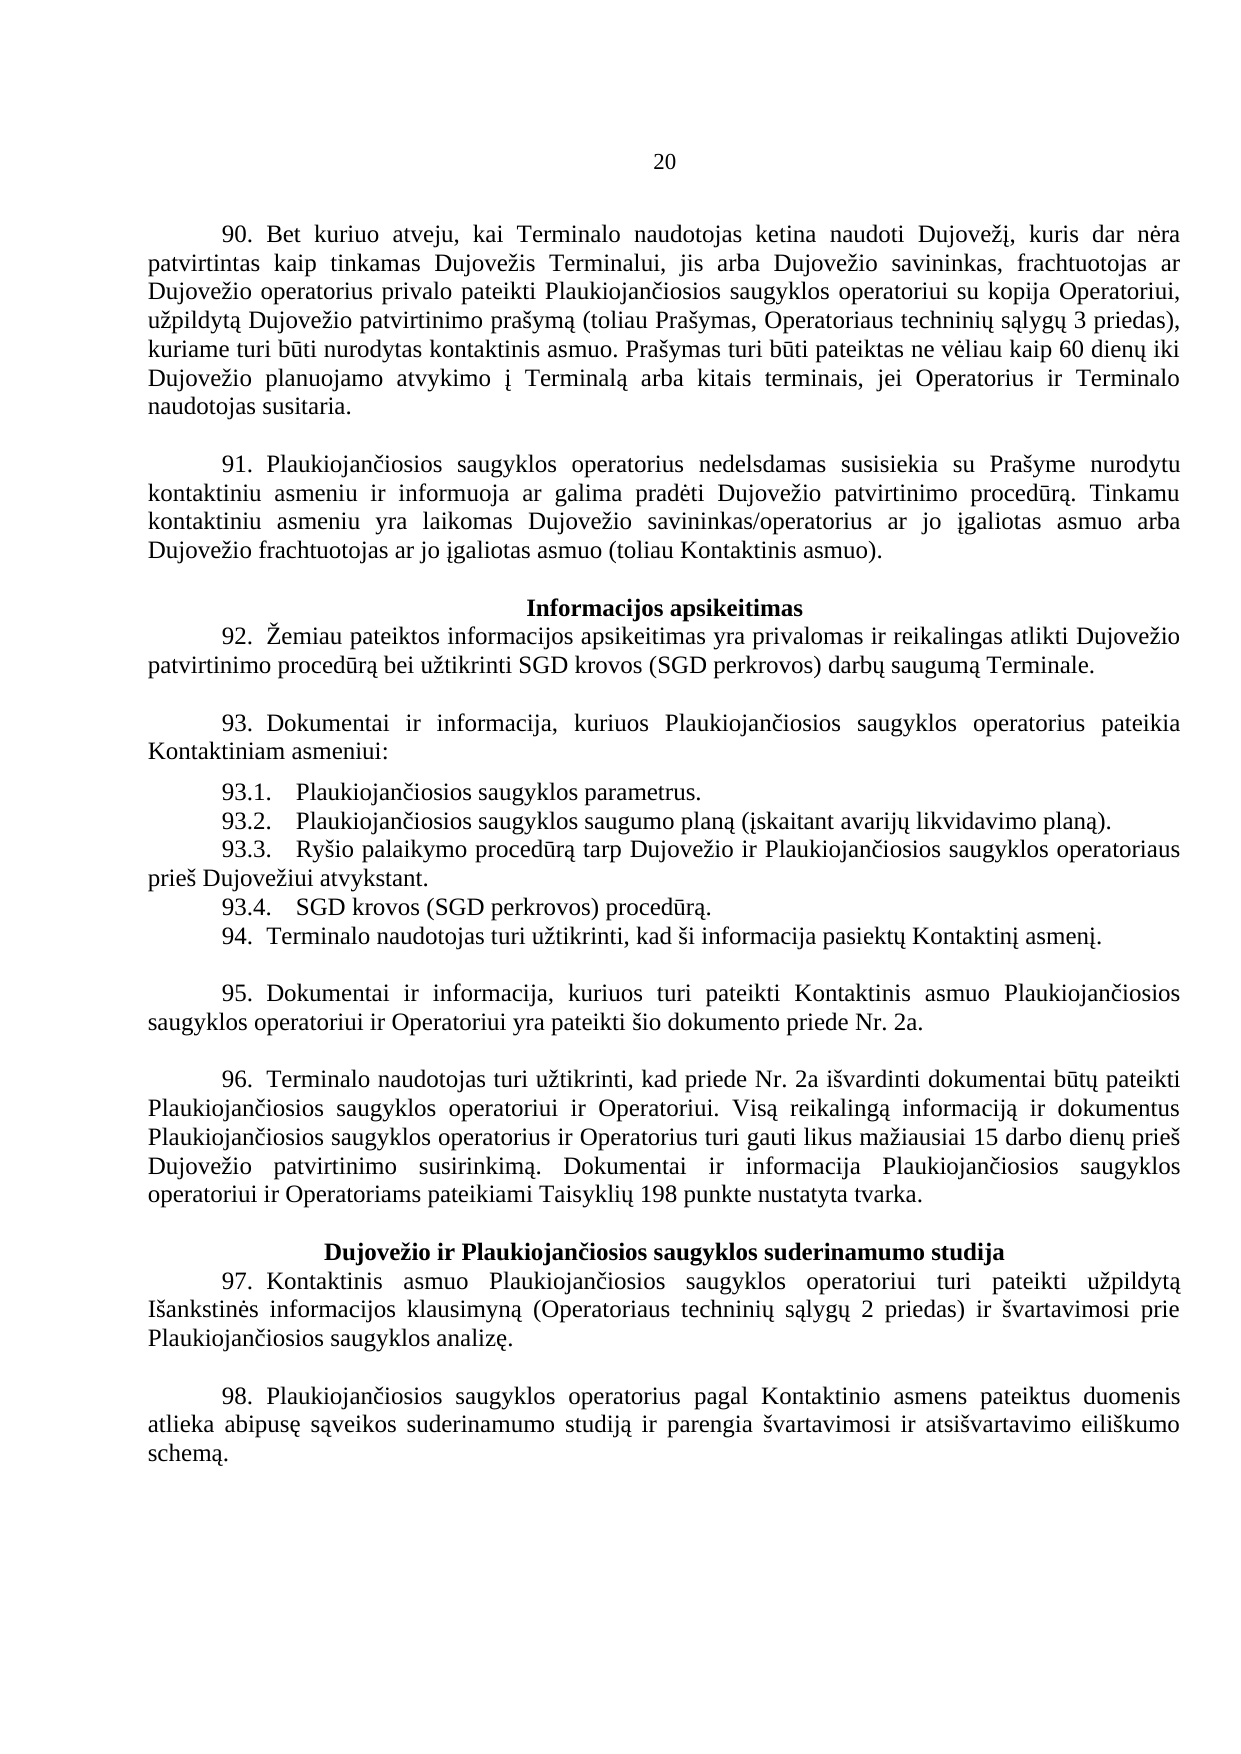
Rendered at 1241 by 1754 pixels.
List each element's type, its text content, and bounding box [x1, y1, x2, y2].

text 93.3. Ryšio palaikymo procedūrą tarp Dujovežio ir Plaukiojančiosios saugyklos operatoriaus prieš Dujovežiui atvykstant. [148, 834, 1181, 892]
text 94. Terminalo naudotojas turi užtikrinti, kad ši informacija pasiektų Kontaktinį asmenį. [148, 921, 1181, 949]
text 93.1. Plaukiojančiosios saugyklos parametrus. [148, 777, 1181, 806]
text 93.4. SGD krovos (SGD perkrovos) procedūrą. [148, 892, 1181, 921]
text 90. Bet kuriuo atveju, kai Terminalo naudotojas ketina naudoti Dujovežį, kuris dar nėra patvirtintas kaip tinkamas Dujovežis Terminalui, jis arba Dujovežio savininkas, frachtuotojas ar Dujovežio operatorius privalo pateikti Plaukiojančiosios saugyklos operatoriui su kopija Operatoriui, užpildytą Dujovežio patvirtinimo prašymą (toliau Prašymas, Operatoriaus techninių sąlygų 3 priedas), kuriame turi būti nurodytas kontaktinis asmuo. Prašymas turi būti pateiktas ne vėliau kaip 60 dienų iki Dujovežio planuojamo atvykimo į Terminalą arba kitais terminais, jei Operatorius ir Terminalo naudotojas susitaria. [148, 219, 1181, 420]
text 93. Dokumentai ir informacija, kuriuos Plaukiojančiosios saugyklos operatorius pateikia Kontaktiniam asmeniui: [148, 708, 1181, 765]
text 92. Žemiau pateiktos informacijos apsikeitimas yra privalomas ir reikalingas atlikti Dujovežio patvirtinimo procedūrą bei užtikrinti SGD krovos (SGD perkrovos) darbų saugumą Terminale. [148, 621, 1181, 679]
text Dujovežio ir Plaukiojančiosios saugyklos suderinamumo studija [148, 1237, 1181, 1266]
text Informacijos apsikeitimas [148, 593, 1181, 621]
text 98. Plaukiojančiosios saugyklos operatorius pagal Kontaktinio asmens pateiktus duomenis atlieka abipusę sąveikos suderinamumo studiją ir parengia švartavimosi ir atsišvartavimo eiliškumo schemą. [148, 1381, 1181, 1467]
text 96. Terminalo naudotojas turi užtikrinti, kad priede Nr. 2a išvardinti dokumentai būtų pateikti Plaukiojančiosios saugyklos operatoriui ir Operatoriui. Visą reikalingą informaciją ir dokumentus Plaukiojančiosios saugyklos operatorius ir Operatorius turi gauti likus mažiausiai 15 darbo dienų prieš Dujovežio patvirtinimo susirinkimą. Dokumentai ir informacija Plaukiojančiosios saugyklos operatoriui ir Operatoriams pateikiami Taisyklių 198 punkte nustatyta tvarka. [148, 1064, 1181, 1208]
text 95. Dokumentai ir informacija, kuriuos turi pateikti Kontaktinis asmuo Plaukiojančiosios saugyklos operatoriui ir Operatoriui yra pateikti šio dokumento priede Nr. 2a. [148, 978, 1181, 1036]
text 97. Kontaktinis asmuo Plaukiojančiosios saugyklos operatoriui turi pateikti užpildytą Išankstinės informacijos klausimyną (Operatoriaus techninių sąlygų 2 priedas) ir švartavimosi prie Plaukiojančiosios saugyklos analizę. [148, 1266, 1181, 1352]
text 91. Plaukiojančiosios saugyklos operatorius nedelsdamas susisiekia su Prašyme nurodytu kontaktiniu asmeniu ir informuoja ar galima pradėti Dujovežio patvirtinimo procedūrą. Tinkamu kontaktiniu asmeniu yra laikomas Dujovežio savininkas/operatorius ar jo įgaliotas asmuo arba Dujovežio frachtuotojas ar jo įgaliotas asmuo (toliau Kontaktinis asmuo). [148, 449, 1181, 564]
text 93.2. Plaukiojančiosios saugyklos saugumo planą (įskaitant avarijų likvidavimo planą). [148, 806, 1181, 834]
